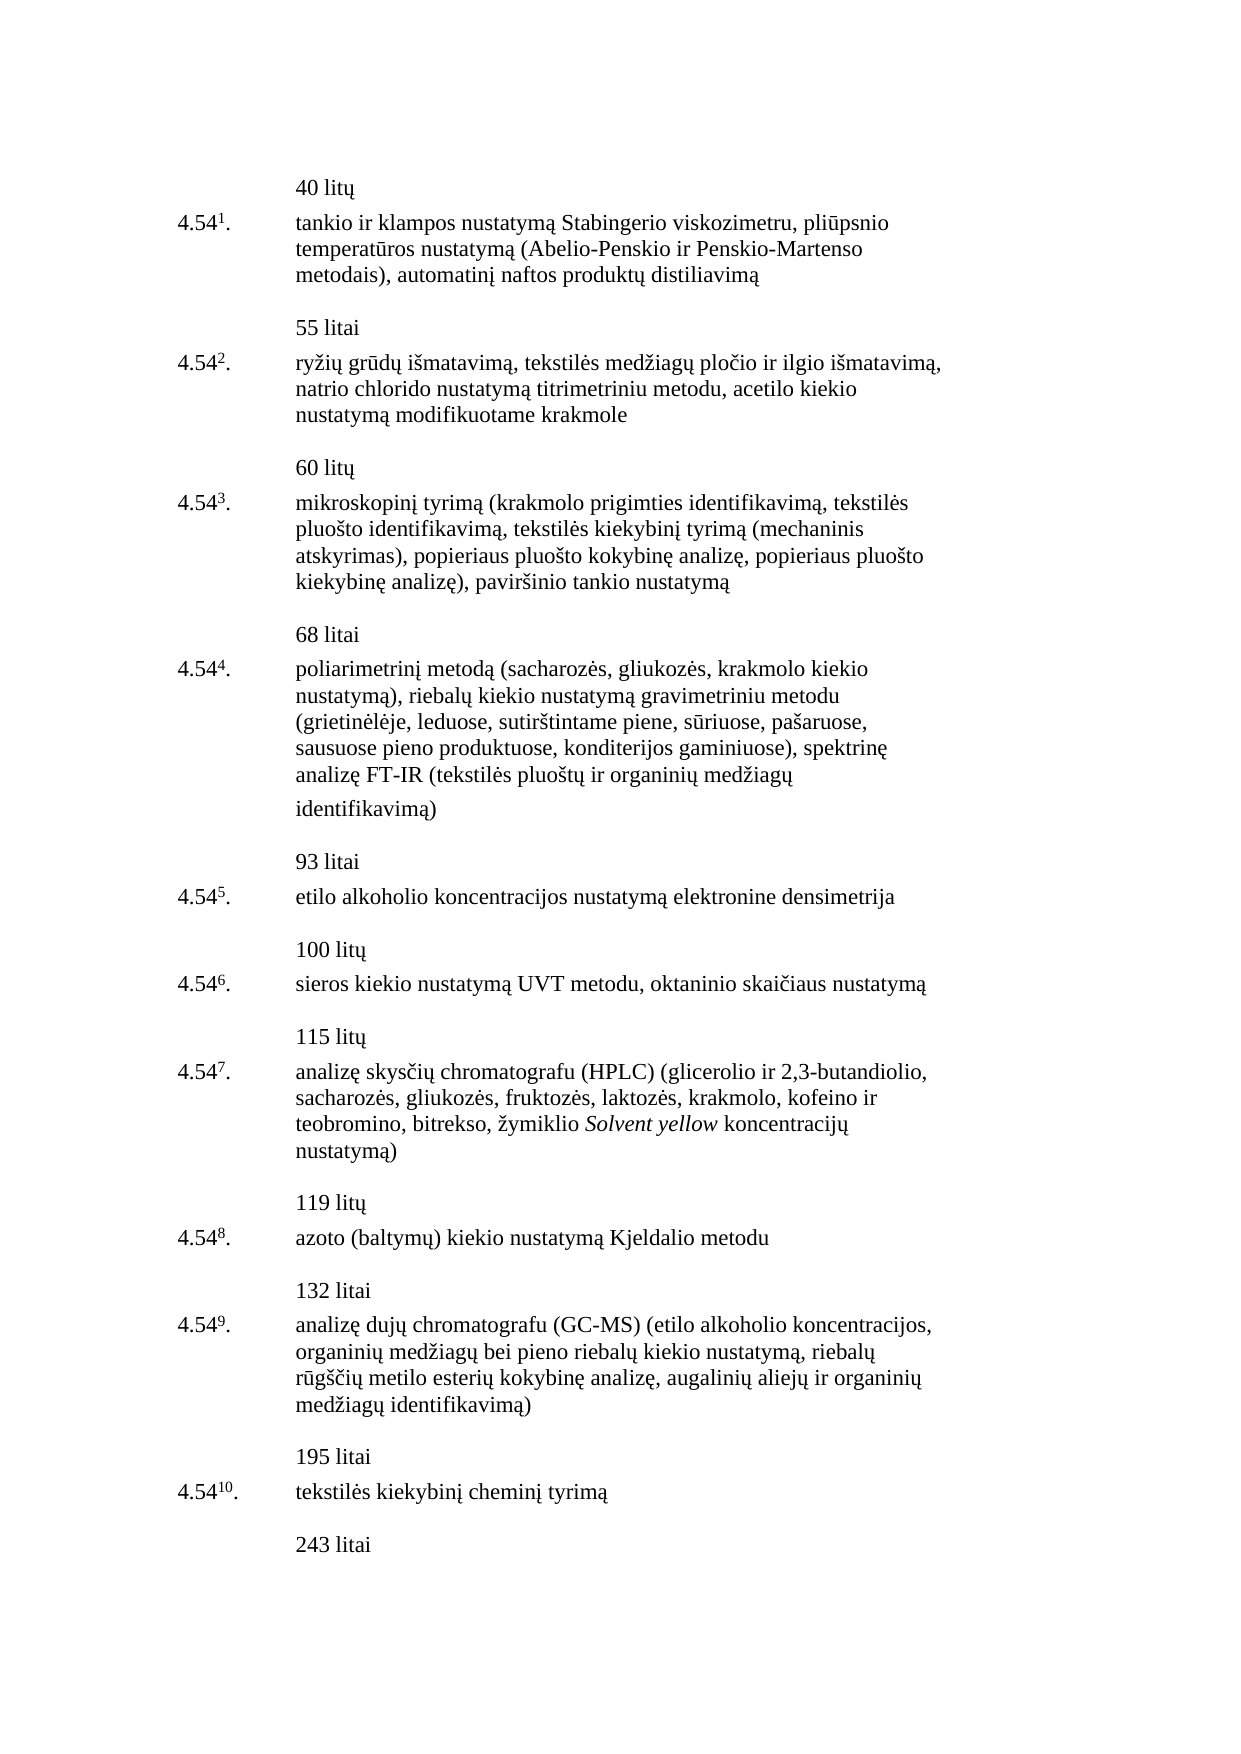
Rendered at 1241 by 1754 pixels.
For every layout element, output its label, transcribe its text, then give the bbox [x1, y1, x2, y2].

text 40 litų [177, 148, 945, 200]
text 4.545. etilo alkoholio koncentracijos nustatymą elektronine densimetrija 100 litų [177, 883, 945, 962]
text identifikavimą) 93 litai [177, 796, 945, 874]
text 4.548. azoto (baltymų) kiekio nustatymą Kjeldalio metodu 132 litai [177, 1224, 945, 1303]
text 4.543. mikroskopinį tyrimą (krakmolo prigimties identifikavimą, tekstilės pluošto identifikavimą, tekstilės kiekybinį tyrimą (mechaninis atskyrimas), popieriaus pluošto kokybinę analizę, popieriaus pluošto kiekybinę analizę), paviršinio tankio nustatymą 68 litai [177, 489, 945, 647]
text 4.549. analizę dujų chromatografu (GC-MS) (etilo alkoholio koncentracijos, organinių medžiagų bei pieno riebalų kiekio nustatymą, riebalų rūgščių metilo esterių kokybinę analizę, augalinių aliejų ir organinių medžiagų identifikavimą) 195 litai [177, 1312, 945, 1470]
text 4.542. ryžių grūdų išmatavimą, tekstilės medžiagų pločio ir ilgio išmatavimą, natrio chlorido nustatymą titrimetriniu metodu, acetilo kiekio nustatymą modifikuotame krakmole 60 litų [177, 349, 945, 481]
text 4.5410. tekstilės kiekybinį cheminį tyrimą 243 litai [177, 1478, 945, 1557]
text 4.546. sieros kiekio nustatymą UVT metodu, oktaninio skaičiaus nustatymą 115 litų [177, 970, 945, 1049]
text 4.544. poliarimetrinį metodą (sacharozės, gliukozės, krakmolo kiekio nustatymą), riebalų kiekio nustatymą gravimetriniu metodu (grietinėlėje, leduose, sutirštintame piene, sūriuose, pašaruose, sausuose pieno produktuose, konditerijos gaminiuose), spektrinę analizę FT-IR (tekstilės pluoštų ir organinių medžiagų [177, 655, 945, 787]
text 4.547. analizę skysčių chromatografu (HPLC) (glicerolio ir 2,3-butandiolio, sacharozės, gliukozės, fruktozės, laktozės, krakmolo, kofeino ir teobromino, bitrekso, žymiklio Solvent yellow koncentracijų nustatymą) 119 litų [177, 1058, 945, 1216]
text 4.541. tankio ir klampos nustatymą Stabingerio viskozimetru, pliūpsnio temperatūros nustatymą (Abelio-Penskio ir Penskio-Martenso metodais), automatinį naftos produktų distiliavimą 55 litai [177, 209, 945, 341]
